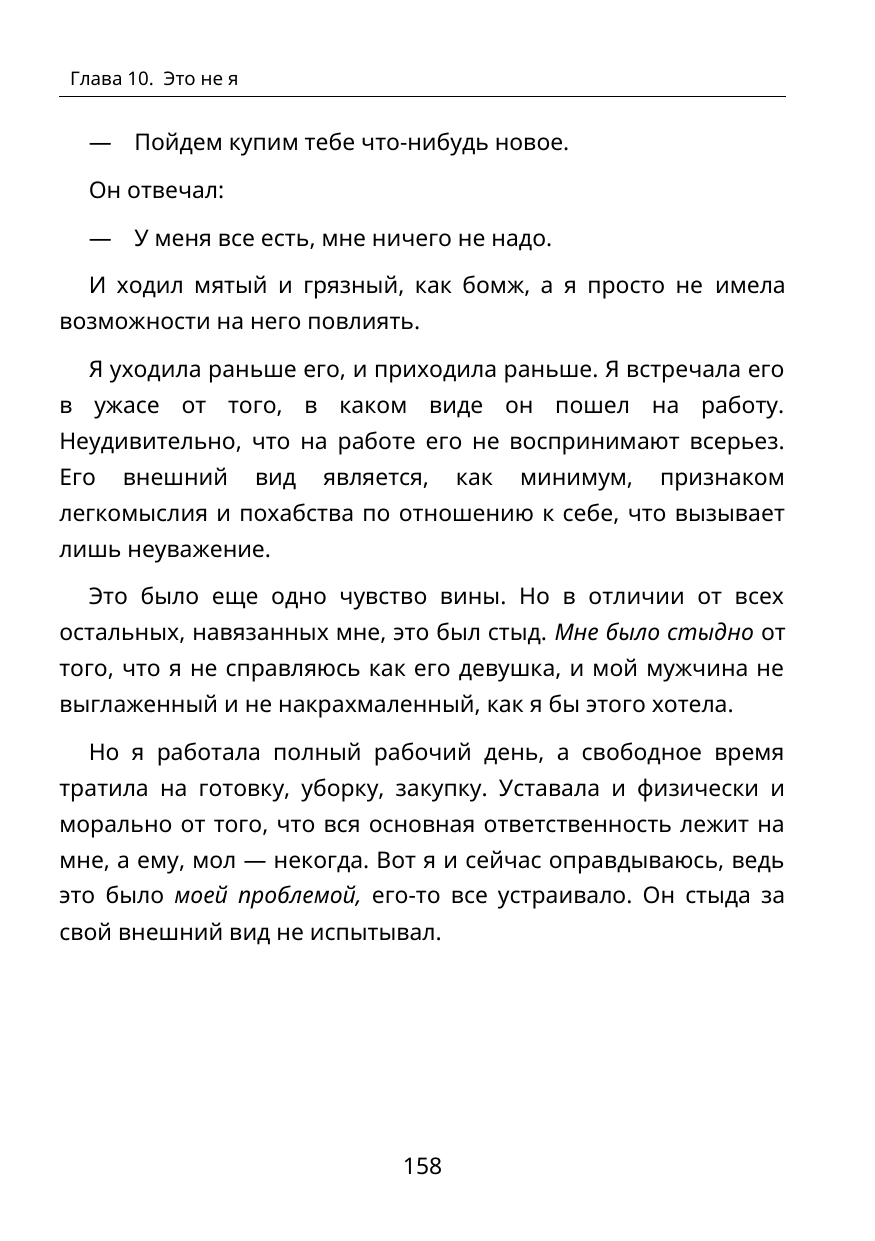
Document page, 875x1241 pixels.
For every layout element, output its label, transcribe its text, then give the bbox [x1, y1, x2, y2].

list Пойдем купим тебе что-нибудь новое. [59, 126, 786, 157]
text Это было еще одно чувство вины. Но в отличии от всех остальных, навязанных мне, это был стыд. Мне было стыдно от того, что я не справляюсь как его девушка, и мой мужчина не выглаженный и не накрахмаленный, как я бы этого хотела. [59, 580, 786, 719]
text Он отвечал: [59, 174, 786, 205]
list У меня все есть, мне ничего не надо. [59, 221, 786, 253]
text Я уходила раньше его, и приходила раньше. Я встречала его в ужасе от того, в каком виде он пошел на работу. Неудивительно, что на работе его не воспринимают всерьез. Его внешний вид является, как минимум, признаком легкомыслия и похабства по отношению к себе, что вызывает лишь неуважение. [59, 353, 786, 564]
text И ходил мятый и грязный, как бомж, а я просто не имела возможности на него повлиять. [59, 269, 786, 336]
text Но я работала полный рабочий день, а свободное время тратила на готовку, уборку, закупку. Уставала и физически и морально от того, что вся основная ответственность лежит на мне, а ему, мол — некогда. Вот я и сейчас оправдываюсь, ведь это было моей проблемой, его-то все устраивало. Он стыда за свой внешний вид не испытывал. [59, 736, 786, 947]
